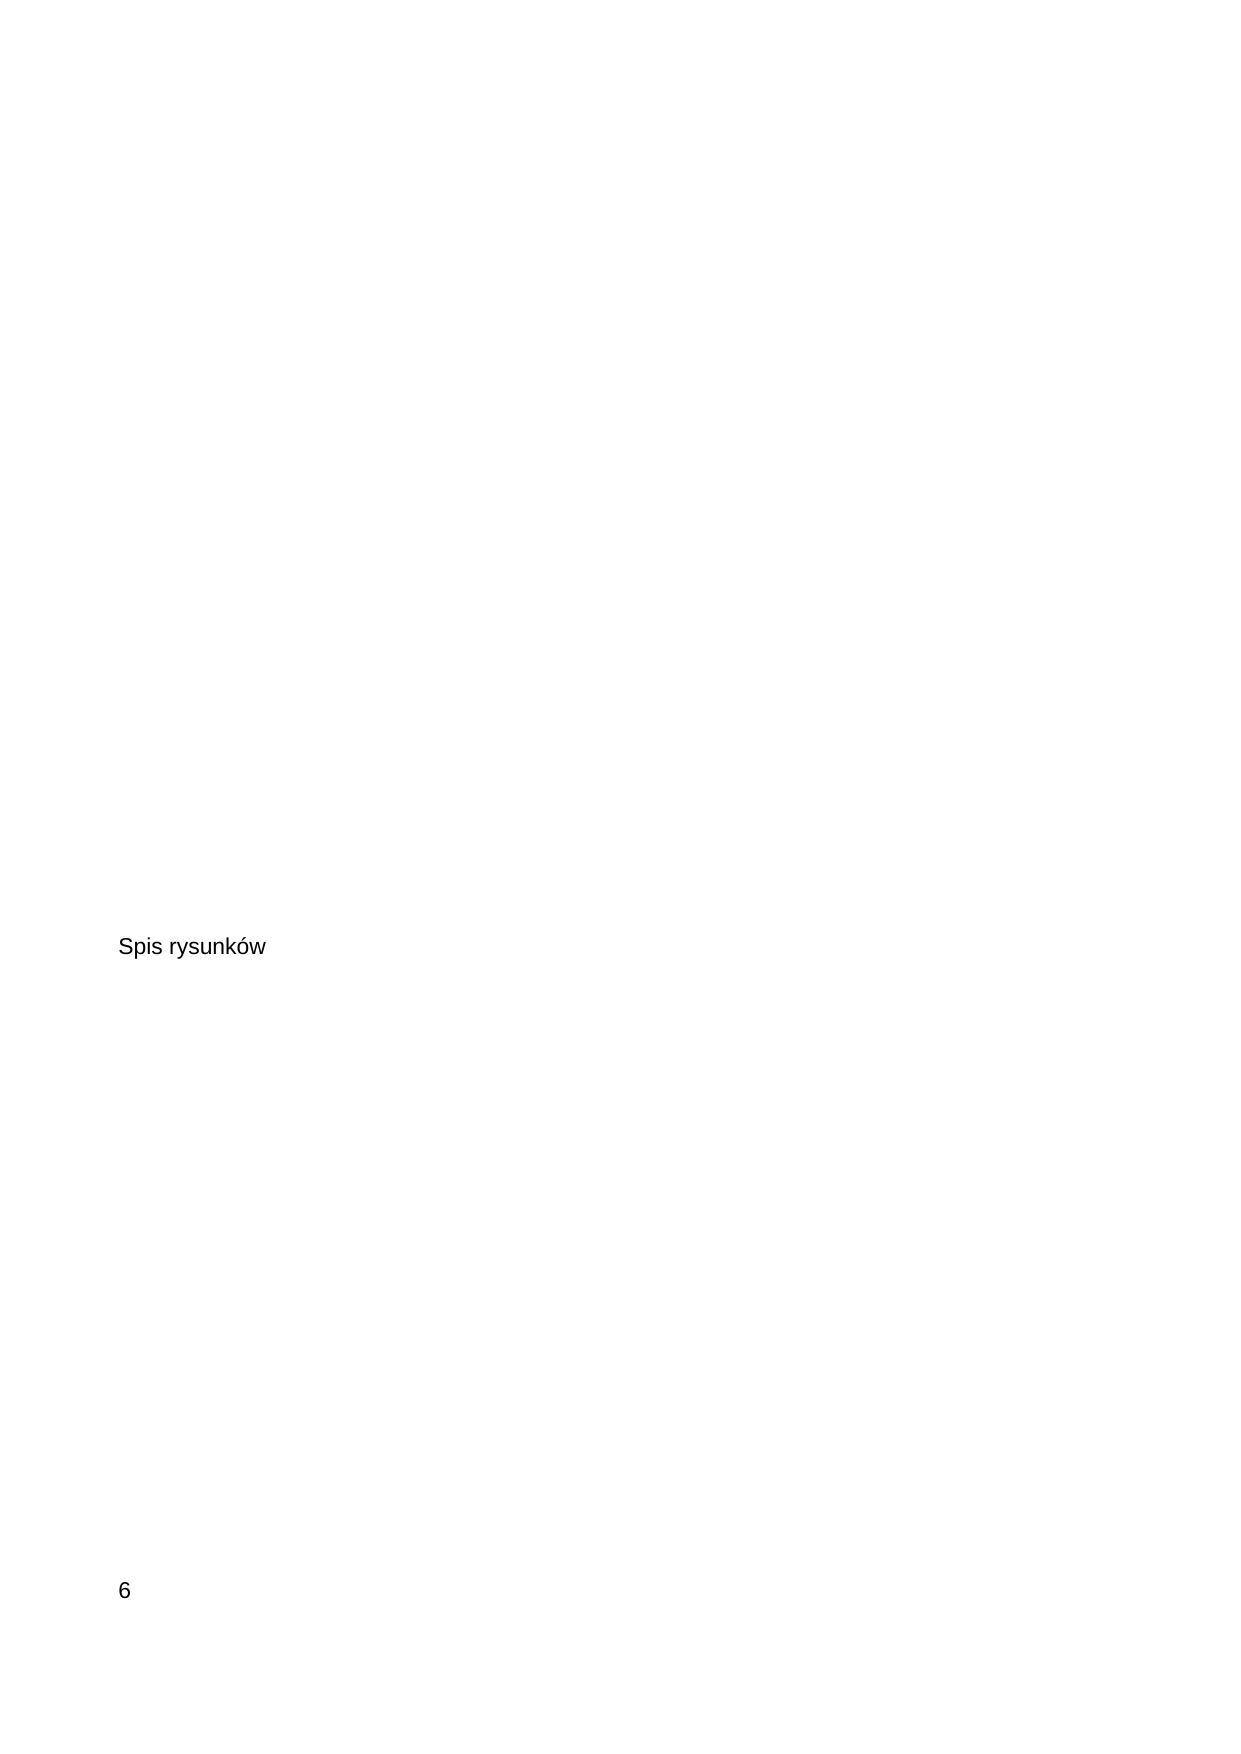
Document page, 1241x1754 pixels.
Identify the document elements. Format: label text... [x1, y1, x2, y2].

text Spis rysunków [118, 933, 1063, 959]
